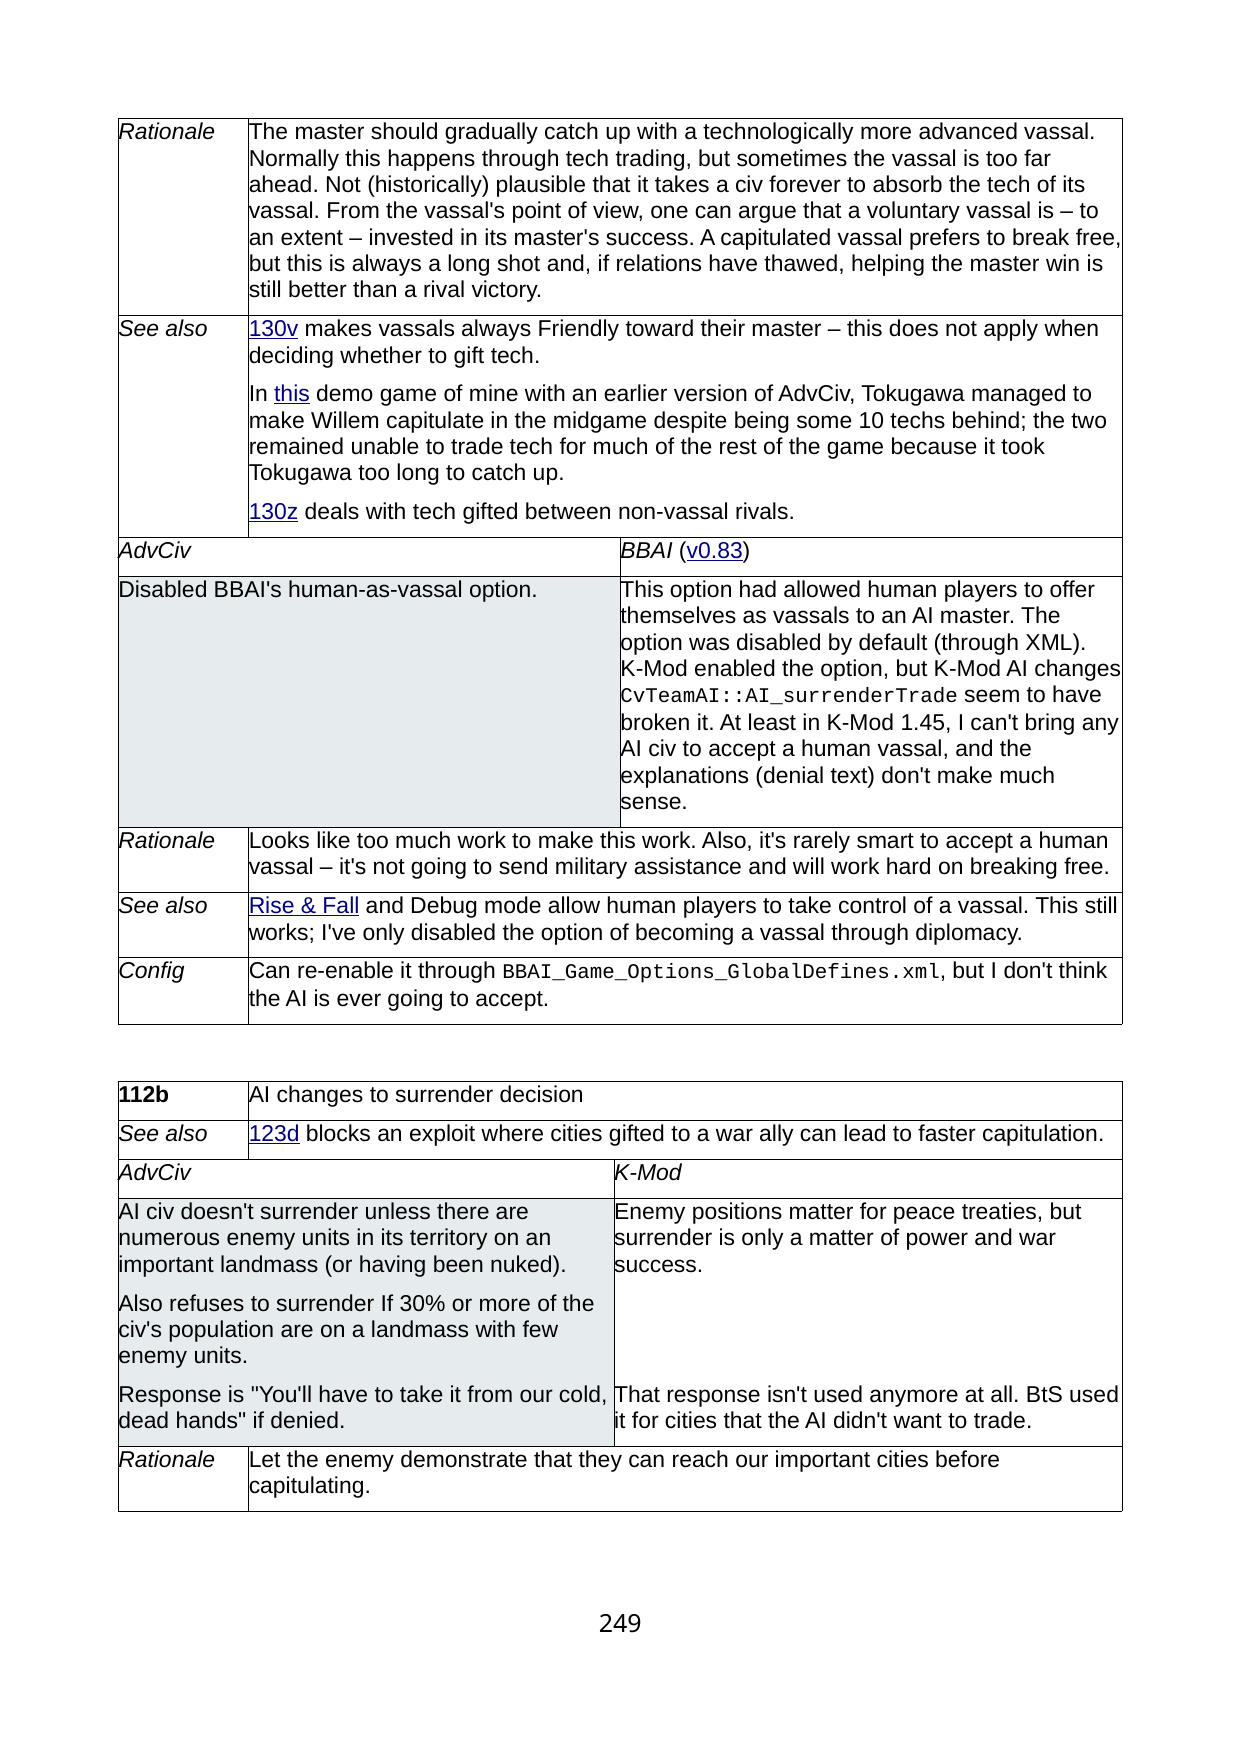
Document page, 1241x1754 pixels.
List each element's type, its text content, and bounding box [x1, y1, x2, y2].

table_header 112b [119, 1082, 248, 1120]
table_cell 130v makes vassals always Friendly toward their master – this does not apply when deciding whether to gift tech. In this demo game of mine with an earlier version of AdvCiv, Tokugawa managed to make Willem capitulate in the midgame despite being some 10 techs behind; the two remained unable to trade tech for much of the rest of the game because it took Tokugawa too long to catch up. 130z deals with tech gifted between non-vassal rivals. [249, 316, 1122, 537]
table_header AI changes to surrender decision [249, 1082, 1122, 1120]
table_cell See also [119, 316, 248, 537]
table_cell Enemy positions matter for peace treaties, but surrender is only a matter of power and war success. That response isn't used anymore at all. BtS used it for cities that the AI didn't want to trade. [615, 1199, 1122, 1446]
table_cell K-Mod [615, 1160, 1122, 1198]
table_cell The master should gradually catch up with a technologically more advanced vassal. Normally this happens through tech trading, but sometimes the vassal is too far ahead. Not (historically) plausible that it takes a civ forever to absorb the tech of its vassal. From the vassal's point of view, one can argue that a voluntary vassal is – to an extent – invested in its master's success. A capitulated vassal prefers to break free, but this is always a long shot and, if relations have thawed, helping the master win is still better than a rival victory. [249, 119, 1122, 315]
table_cell AI civ doesn't surrender unless there are numerous enemy units in its territory on an important landmass (or having been nuked). Also refuses to surrender If 30% or more of the civ's population are on a landmass with few enemy units. Response is "You'll have to take it from our cold, dead hands" if denied. [119, 1199, 614, 1446]
table_cell AdvCiv [119, 538, 620, 576]
table_cell Config [119, 958, 248, 1024]
table_cell Rationale [119, 119, 248, 315]
table_cell Looks like too much work to make this work. Also, it's rarely smart to accept a human vassal – it's not going to send military assistance and will work hard on breaking free. [249, 828, 1122, 892]
table_cell 123d blocks an exploit where cities gifted to a war ally can lead to faster capitulation. [249, 1121, 1122, 1159]
table_cell Rationale [119, 1447, 248, 1511]
table_cell This option had allowed human players to offer themselves as vassals to an AI master. The option was disabled by default (through XML). K‑Mod enabled the option, but K-Mod AI changes CvTeamAI::AI_surrenderTrade seem to have broken it. At least in K-Mod 1.45, I can't bring any AI civ to accept a human vassal, and the explanations (denial text) don't make much sense. [621, 577, 1122, 827]
table_cell Rationale [119, 828, 248, 892]
table_cell Rise & Fall and Debug mode allow human players to take control of a vassal. This still works; I've only disabled the option of becoming a vassal through diplomacy. [249, 893, 1122, 957]
table_cell See also [119, 893, 248, 957]
table_cell BBAI (v0.83) [621, 538, 1122, 576]
table_cell Disabled BBAI's human-as-vassal option. [119, 577, 620, 827]
table_cell See also [119, 1121, 248, 1159]
table_cell Can re-enable it through BBAI_Game_Options_GlobalDefines.xml, but I don't think the AI is ever going to accept. [249, 958, 1122, 1024]
table_cell Let the enemy demonstrate that they can reach our important cities before capitulating. [249, 1447, 1122, 1511]
table_cell AdvCiv [119, 1160, 614, 1198]
